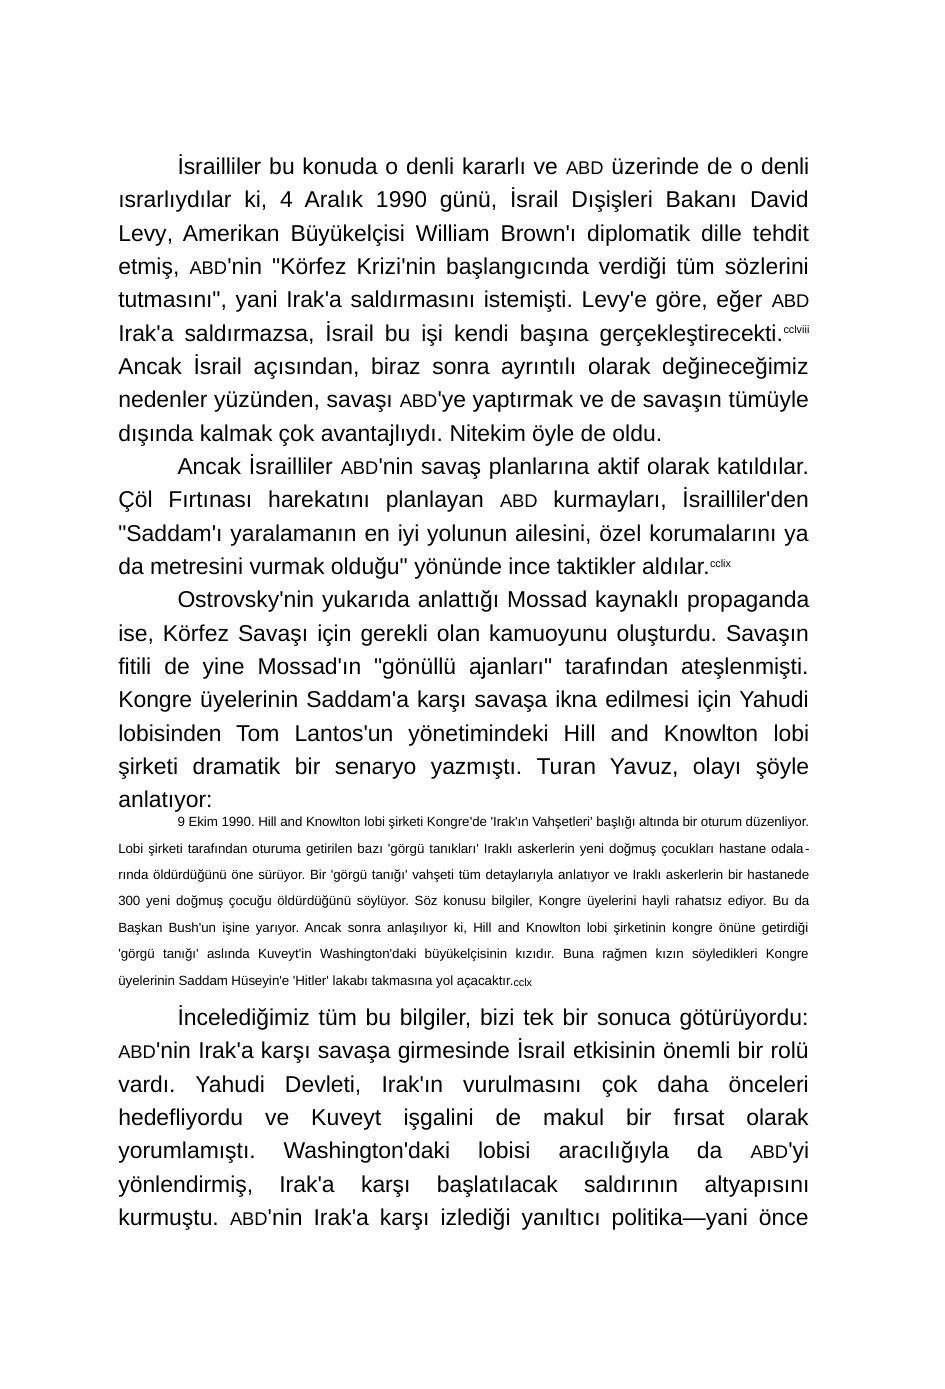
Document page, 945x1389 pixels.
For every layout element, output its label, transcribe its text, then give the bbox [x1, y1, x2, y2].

text 9 Ekim 1990. Hill and Knowlton lobi şirketi Kongre'de 'Irak'ın Vahşetleri' baş­lığı altında bir oturum düzenliyor. Lobi şirketi tarafından oturuma getirilen ba­zı 'görgü tanıkları' Iraklı askerlerin yeni doğmuş çocukları hastane odala­rında öldürdüğünü öne sürüyor. Bir 'görgü tanığı' vahşeti tüm detaylarıyla an­la­tıyor ve Iraklı askerlerin bir hastanede 300 yeni doğmuş çocuğu öldür­dü­ğü­nü söylüyor. Söz konusu bilgiler, Kongre üyelerini hayli rahatsız ediyor. Bu da Başkan Bush'un işine yarıyor. Ancak sonra anlaşılıyor ki, Hill and Knowlton lobi şirketinin kongre önüne getirdiği 'görgü tanığı' aslında Kuveyt'in Was­hington'daki büyükelçisinin kızıdır. Buna rağmen kızın söyledikleri Kongre üyelerinin Saddam Hüseyin'e 'Hitler' lakabı takmasına yol açacaktır. [118, 814, 809, 999]
text İncelediğimiz tüm bu bilgiler, bizi tek bir sonuca götürüyordu: abd'­nin Irak'a karşı savaşa girmesinde İsrail etkisinin önemli bir rolü vardı. Ya­hudi Devleti, Irak'ın vurulmasını çok daha önceleri hedefliyordu ve Kuveyt iş­ga­lini de makul bir fırsat olarak yorumlamıştı. Washington'daki lobisi ara­cı­lığıyla da abd'yi yönlendirmiş, Irak'a karşı başlatılacak saldırının altya­pı­sı­nı kurmuştu. abd'nin Irak'a karşı izlediği yanıltıcı politika—yani önce [118, 999, 809, 1232]
text Ostrovsky'nin yukarıda anlattığı Mossad kaynaklı propaganda ise, Körfez Savaşı için gerekli olan kamuoyunu oluşturdu. Savaşın fitili de yine Mossad'ın "gönüllü ajanları" tarafından ateşlenmişti. Kongre üyelerinin Sad­dam'­a karşı savaşa ikna edilmesi için Yahudi lobisinden Tom Lantos'un yö­ne­ti­mindeki Hill and Knowlton lobi şirketi dramatik bir senaryo yazmıştı. Tu­ran Yavuz, olayı şöyle anlatıyor: [118, 581, 809, 814]
text Ancak İsrailliler abd'nin savaş planlarına aktif olarak katıldılar. Çöl Fırtınası harekatını planlayan abd kurmayları, İsrailliler'den "Saddam'ı ya­ra­lamanın en iyi yolunun ailesini, özel korumalarını ya da metresini vurmak olduğu" yönünde ince taktikler aldılar. [118, 448, 809, 581]
text İsrailliler bu konuda o denli kararlı ve abd üzerinde de o denli ısrarlıydılar ki, 4 Aralık 1990 günü, İsrail Dışişleri Bakanı David Levy, A­merikan Büyükelçisi William Brown'ı diplomatik dille tehdit etmiş, abd'nin "Körfez Krizi'nin başlangıcında verdiği tüm sözlerini tutmasını", yani Irak'a saldırmasını istemişti. Levy'e göre, eğer abd Irak'a saldırmazsa, İsrail bu işi kendi başına gerçekleştirecekti. Ancak İsrail açısından, biraz sonra ayrıntılı olarak değineceğimiz nedenler yüzünden, savaşı abd'ye yaptırmak ve de savaşın tümüyle dışında kalmak çok avantajlıydı. Nitekim öyle de oldu. [118, 148, 809, 448]
